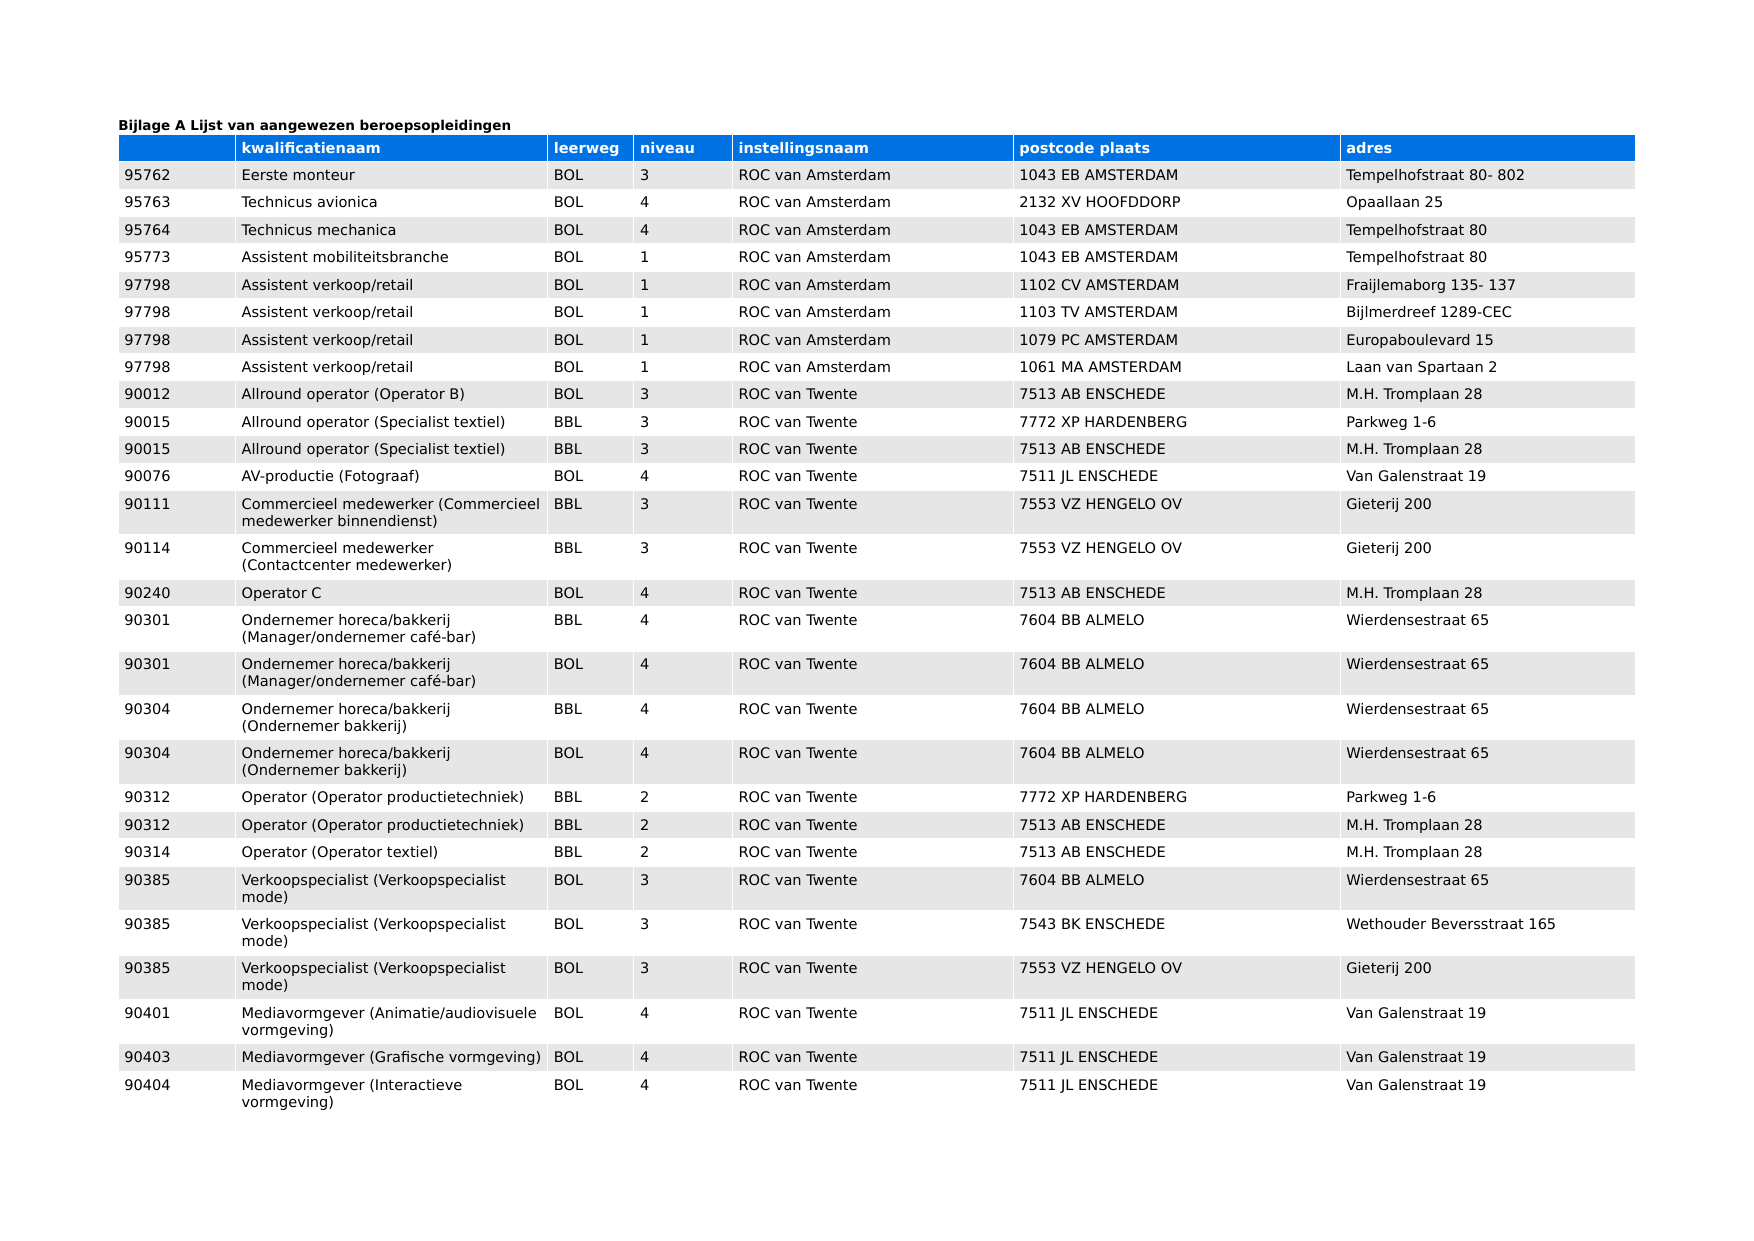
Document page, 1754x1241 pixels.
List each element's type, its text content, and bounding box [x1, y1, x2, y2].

table_cell 7513 AB ENSCHEDE [1014, 812, 1340, 838]
table_cell 4 [634, 696, 732, 739]
table_cell BOL [548, 464, 633, 490]
table_cell 4 [634, 1044, 732, 1071]
table_cell BOL [548, 1000, 633, 1043]
table_cell 4 [634, 217, 732, 243]
table_cell Wethouder Beversstraat 165 [1341, 911, 1635, 954]
table_cell Ondernemer horeca/bakkerij (Manager/ondernemer café-bar) [236, 607, 547, 651]
table_cell 90314 [119, 840, 235, 866]
table_cell ROC van Twente [733, 1000, 1013, 1043]
table_cell ROC van Twente [733, 785, 1013, 811]
table_cell Assistent verkoop/retail [236, 272, 547, 298]
table_cell Fraijlemaborg 135- 137 [1341, 272, 1635, 298]
table_cell 7511 JL ENSCHEDE [1014, 1000, 1340, 1043]
table_cell 4 [634, 1000, 732, 1043]
table_cell 7513 AB ENSCHEDE [1014, 381, 1340, 408]
table_cell 7511 JL ENSCHEDE [1014, 1044, 1340, 1071]
table_cell BOL [548, 354, 633, 380]
table_cell ROC van Twente [733, 1044, 1013, 1071]
table_cell Operator C [236, 580, 547, 606]
table_cell 2 [634, 785, 732, 811]
table_cell 7513 AB ENSCHEDE [1014, 840, 1340, 866]
table_cell Wierdensestraat 65 [1341, 867, 1635, 910]
table_cell instellingsnaam [733, 135, 1013, 161]
table_cell BBL [548, 436, 633, 463]
table_cell 1079 PC AMSTERDAM [1014, 327, 1340, 353]
table_cell Gieterij 200 [1341, 535, 1635, 579]
table_cell ROC van Amsterdam [733, 217, 1013, 243]
table_cell ROC van Twente [733, 696, 1013, 739]
table_cell 7604 BB ALMELO [1014, 867, 1340, 910]
table_cell BOL [548, 190, 633, 216]
table_cell 95763 [119, 190, 235, 216]
table_cell Mediavormgever (Interactieve vormgeving) [236, 1072, 547, 1115]
table_cell 3 [634, 381, 732, 408]
table_cell Parkweg 1-6 [1341, 409, 1635, 435]
table_cell BOL [548, 867, 633, 910]
table_cell Wierdensestraat 65 [1341, 696, 1635, 739]
table_cell 7553 VZ HENGELO OV [1014, 491, 1340, 534]
table_cell ROC van Twente [733, 491, 1013, 534]
table_cell BOL [548, 272, 633, 298]
table_cell Mediavormgever (Grafische vormgeving) [236, 1044, 547, 1071]
table_cell Allround operator (Specialist textiel) [236, 409, 547, 435]
table_cell Commercieel medewerker (Commercieel medewerker binnendienst) [236, 491, 547, 534]
table_cell Gieterij 200 [1341, 956, 1635, 999]
table_cell 3 [634, 162, 732, 189]
table_cell BOL [548, 245, 633, 271]
table_cell M.H. Tromplaan 28 [1341, 381, 1635, 408]
table_cell niveau [634, 135, 732, 161]
table_cell 90404 [119, 1072, 235, 1115]
table_cell BBL [548, 607, 633, 651]
table_cell 7511 JL ENSCHEDE [1014, 1072, 1340, 1115]
table_cell Van Galenstraat 19 [1341, 1000, 1635, 1043]
table_cell Assistent verkoop/retail [236, 299, 547, 326]
table_cell ROC van Twente [733, 436, 1013, 463]
table_cell BBL [548, 491, 633, 534]
table_cell [119, 135, 235, 161]
table_cell Assistent verkoop/retail [236, 327, 547, 353]
table_cell 7604 BB ALMELO [1014, 652, 1340, 695]
table_cell 90312 [119, 785, 235, 811]
table_header Bijlage A Lijst van aangewezen beroepsopleidingen [118, 118, 1636, 134]
table_cell 95764 [119, 217, 235, 243]
table_cell Operator (Operator productietechniek) [236, 785, 547, 811]
table_cell kwalificatienaam [236, 135, 547, 161]
table_cell 90401 [119, 1000, 235, 1043]
table_cell Allround operator (Operator B) [236, 381, 547, 408]
table_cell BBL [548, 535, 633, 579]
table_cell 90111 [119, 491, 235, 534]
table_cell BOL [548, 580, 633, 606]
table_cell 97798 [119, 327, 235, 353]
table_cell 3 [634, 535, 732, 579]
table_cell BOL [548, 911, 633, 954]
table_cell Operator (Operator textiel) [236, 840, 547, 866]
table_cell Wierdensestraat 65 [1341, 740, 1635, 784]
table_cell Ondernemer horeca/bakkerij (Ondernemer bakkerij) [236, 740, 547, 784]
table_cell Bijlmerdreef 1289-CEC [1341, 299, 1635, 326]
table_cell Commercieel medewerker (Contactcenter medewerker) [236, 535, 547, 579]
table_cell ROC van Amsterdam [733, 299, 1013, 326]
table_cell Parkweg 1-6 [1341, 785, 1635, 811]
table_cell Allround operator (Specialist textiel) [236, 436, 547, 463]
table_cell 1103 TV AMSTERDAM [1014, 299, 1340, 326]
table_cell BBL [548, 840, 633, 866]
table_cell Van Galenstraat 19 [1341, 1044, 1635, 1071]
table_cell BOL [548, 299, 633, 326]
table_cell 90076 [119, 464, 235, 490]
table_cell 7772 XP HARDENBERG [1014, 409, 1340, 435]
table_cell 1061 MA AMSTERDAM [1014, 354, 1340, 380]
table_cell Eerste monteur [236, 162, 547, 189]
table_cell 90301 [119, 607, 235, 651]
table_cell BBL [548, 696, 633, 739]
table_cell ROC van Twente [733, 956, 1013, 999]
table_cell 7604 BB ALMELO [1014, 740, 1340, 784]
table_cell 90301 [119, 652, 235, 695]
table_cell M.H. Tromplaan 28 [1341, 580, 1635, 606]
table_cell 3 [634, 409, 732, 435]
table_cell 97798 [119, 299, 235, 326]
table_cell Tempelhofstraat 80 [1341, 217, 1635, 243]
table_cell 3 [634, 867, 732, 910]
table_cell BBL [548, 812, 633, 838]
table_cell 2 [634, 812, 732, 838]
table_cell ROC van Twente [733, 911, 1013, 954]
table_cell BBL [548, 409, 633, 435]
table_cell 1 [634, 299, 732, 326]
table_cell ROC van Twente [733, 464, 1013, 490]
table_cell Tempelhofstraat 80- 802 [1341, 162, 1635, 189]
table_cell M.H. Tromplaan 28 [1341, 436, 1635, 463]
table_cell BOL [548, 1072, 633, 1115]
table_cell Van Galenstraat 19 [1341, 464, 1635, 490]
table_cell ROC van Twente [733, 812, 1013, 838]
table_cell 3 [634, 956, 732, 999]
table_cell 1 [634, 272, 732, 298]
table_cell ROC van Amsterdam [733, 190, 1013, 216]
table_cell 90012 [119, 381, 235, 408]
table_cell 1 [634, 327, 732, 353]
table_cell 7772 XP HARDENBERG [1014, 785, 1340, 811]
table_cell 90403 [119, 1044, 235, 1071]
table_cell 90312 [119, 812, 235, 838]
table_cell BOL [548, 956, 633, 999]
table_cell 7513 AB ENSCHEDE [1014, 436, 1340, 463]
table_cell 90385 [119, 911, 235, 954]
table_cell ROC van Amsterdam [733, 245, 1013, 271]
table_cell Mediavormgever (Animatie/audiovisuele vormgeving) [236, 1000, 547, 1043]
table_cell 4 [634, 464, 732, 490]
table_cell Verkoopspecialist (Verkoopspecialist mode) [236, 911, 547, 954]
table_cell ROC van Twente [733, 867, 1013, 910]
table_cell 3 [634, 911, 732, 954]
table_cell BOL [548, 217, 633, 243]
table_cell Verkoopspecialist (Verkoopspecialist mode) [236, 956, 547, 999]
table_cell ROC van Twente [733, 580, 1013, 606]
table_cell Technicus mechanica [236, 217, 547, 243]
table_cell 90015 [119, 436, 235, 463]
table_cell 90385 [119, 956, 235, 999]
table_cell ROC van Amsterdam [733, 162, 1013, 189]
table_cell 1102 CV AMSTERDAM [1014, 272, 1340, 298]
table_cell BOL [548, 162, 633, 189]
table_cell 95762 [119, 162, 235, 189]
table_cell ROC van Amsterdam [733, 327, 1013, 353]
table_cell Wierdensestraat 65 [1341, 652, 1635, 695]
table_cell Verkoopspecialist (Verkoopspecialist mode) [236, 867, 547, 910]
table_cell BBL [548, 785, 633, 811]
table_cell 90240 [119, 580, 235, 606]
table_cell ROC van Twente [733, 652, 1013, 695]
table_cell 1043 EB AMSTERDAM [1014, 245, 1340, 271]
table_cell 3 [634, 436, 732, 463]
table_cell postcode plaats [1014, 135, 1340, 161]
table_cell BOL [548, 740, 633, 784]
table_cell Assistent mobiliteitsbranche [236, 245, 547, 271]
table_cell Assistent verkoop/retail [236, 354, 547, 380]
table_cell ROC van Twente [733, 1072, 1013, 1115]
table_cell ROC van Twente [733, 740, 1013, 784]
table_cell 97798 [119, 354, 235, 380]
table_cell 1043 EB AMSTERDAM [1014, 162, 1340, 189]
table_cell Opaallaan 25 [1341, 190, 1635, 216]
table_cell 90114 [119, 535, 235, 579]
table_cell Technicus avionica [236, 190, 547, 216]
table_cell Laan van Spartaan 2 [1341, 354, 1635, 380]
table_cell 7553 VZ HENGELO OV [1014, 535, 1340, 579]
table_cell BOL [548, 1044, 633, 1071]
table_cell 90304 [119, 740, 235, 784]
table_cell 7604 BB ALMELO [1014, 696, 1340, 739]
table_cell adres [1341, 135, 1635, 161]
table_cell BOL [548, 381, 633, 408]
table_cell 4 [634, 652, 732, 695]
table_cell 90015 [119, 409, 235, 435]
table_cell Ondernemer horeca/bakkerij (Manager/ondernemer café-bar) [236, 652, 547, 695]
table_cell 2 [634, 840, 732, 866]
table_cell 4 [634, 190, 732, 216]
table_cell AV-productie (Fotograaf) [236, 464, 547, 490]
table_cell ROC van Twente [733, 535, 1013, 579]
table_cell ROC van Twente [733, 381, 1013, 408]
table_cell ROC van Amsterdam [733, 272, 1013, 298]
table_cell 2132 XV HOOFDDORP [1014, 190, 1340, 216]
table_cell 4 [634, 607, 732, 651]
table_cell Tempelhofstraat 80 [1341, 245, 1635, 271]
table_cell Van Galenstraat 19 [1341, 1072, 1635, 1115]
table_cell 4 [634, 740, 732, 784]
table_cell 90304 [119, 696, 235, 739]
table_cell 97798 [119, 272, 235, 298]
table_cell Wierdensestraat 65 [1341, 607, 1635, 651]
table_cell 95773 [119, 245, 235, 271]
table_cell ROC van Twente [733, 840, 1013, 866]
table_cell 1 [634, 245, 732, 271]
table_cell Gieterij 200 [1341, 491, 1635, 534]
table_cell 7553 VZ HENGELO OV [1014, 956, 1340, 999]
table_cell Operator (Operator productietechniek) [236, 812, 547, 838]
table_cell BOL [548, 652, 633, 695]
table_cell leerweg [548, 135, 633, 161]
table_cell 4 [634, 580, 732, 606]
table_cell 1043 EB AMSTERDAM [1014, 217, 1340, 243]
table_cell 7543 BK ENSCHEDE [1014, 911, 1340, 954]
table_cell M.H. Tromplaan 28 [1341, 840, 1635, 866]
table_cell 90385 [119, 867, 235, 910]
table_cell BOL [548, 327, 633, 353]
table_cell 7511 JL ENSCHEDE [1014, 464, 1340, 490]
table_cell Europaboulevard 15 [1341, 327, 1635, 353]
table_cell 7604 BB ALMELO [1014, 607, 1340, 651]
table_cell Ondernemer horeca/bakkerij (Ondernemer bakkerij) [236, 696, 547, 739]
table_cell ROC van Twente [733, 409, 1013, 435]
table_cell ROC van Amsterdam [733, 354, 1013, 380]
table_cell ROC van Twente [733, 607, 1013, 651]
table_cell 7513 AB ENSCHEDE [1014, 580, 1340, 606]
table_cell M.H. Tromplaan 28 [1341, 812, 1635, 838]
table_cell 4 [634, 1072, 732, 1115]
table_cell 1 [634, 354, 732, 380]
table_cell 3 [634, 491, 732, 534]
